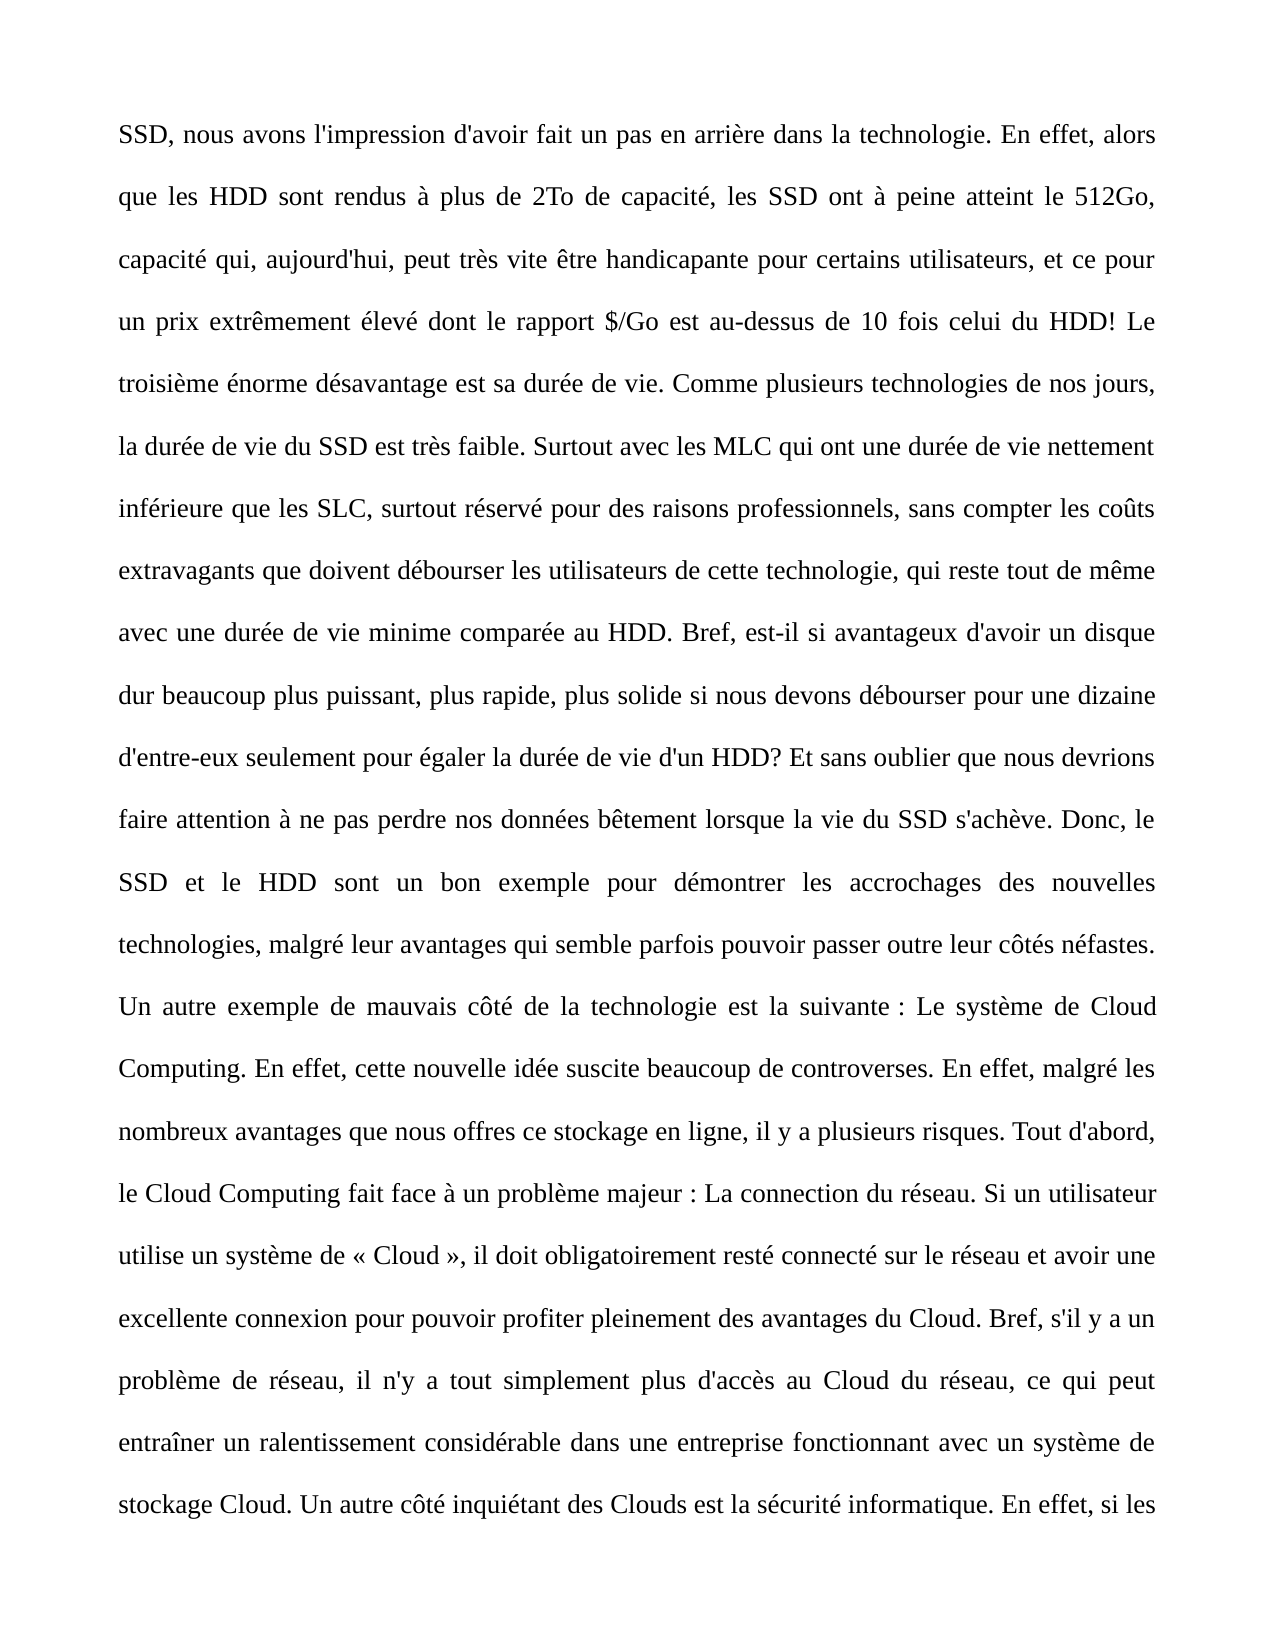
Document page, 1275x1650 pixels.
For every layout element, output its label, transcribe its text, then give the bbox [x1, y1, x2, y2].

text SSD, nous avons l'impression d'avoir fait un pas en arrière dans la technologie. En effet, alors que les HDD sont rendus à plus de 2To de capacité, les SSD ont à peine atteint le 512Go, capacité qui, aujourd'hui, peut très vite être handicapante pour certains utilisateurs, et ce pour un prix extrêmement élevé dont le rapport $/Go est au-dessus de 10 fois celui du HDD! Le troisième énorme désavantage est sa durée de vie. Comme plusieurs technologies de nos jours, la durée de vie du SSD est très faible. Surtout avec les MLC qui ont une durée de vie nettement inférieure que les SLC, surtout réservé pour des raisons professionnels, sans compter les coûts extravagants que doivent débourser les utilisateurs de cette technologie, qui reste tout de même avec une durée de vie minime comparée au HDD. Bref, est-il si avantageux d'avoir un disque dur beaucoup plus puissant, plus rapide, plus solide si nous devons débourser pour une dizaine d'entre-eux seulement pour égaler la durée de vie d'un HDD? Et sans oublier que nous devrions faire attention à ne pas perdre nos données bêtement lorsque la vie du SSD s'achève. Donc, le SSD et le HDD sont un bon exemple pour démontrer les accrochages des nouvelles technologies, malgré leur avantages qui semble parfois pouvoir passer outre leur côtés néfastes. Un autre exemple de mauvais côté de la technologie est la suivante : Le système de Cloud Computing. En effet, cette nouvelle idée suscite beaucoup de controverses. En effet, malgré les nombreux avantages que nous offres ce stockage en ligne, il y a plusieurs risques. Tout d'abord, le Cloud Computing fait face à un problème majeur : La connection du réseau. Si un utilisateur utilise un système de « Cloud », il doit obligatoirement resté connecté sur le réseau et avoir une excellente connexion pour pouvoir profiter pleinement des avantages du Cloud. Bref, s'il y a un problème de réseau, il n'y a tout simplement plus d'accès au Cloud du réseau, ce qui peut entraîner un ralentissement considérable dans une entreprise fonctionnant avec un système de stockage Cloud. Un autre côté inquiétant des Clouds est la sécurité informatique. En effet, si les [118, 118, 1157, 1520]
